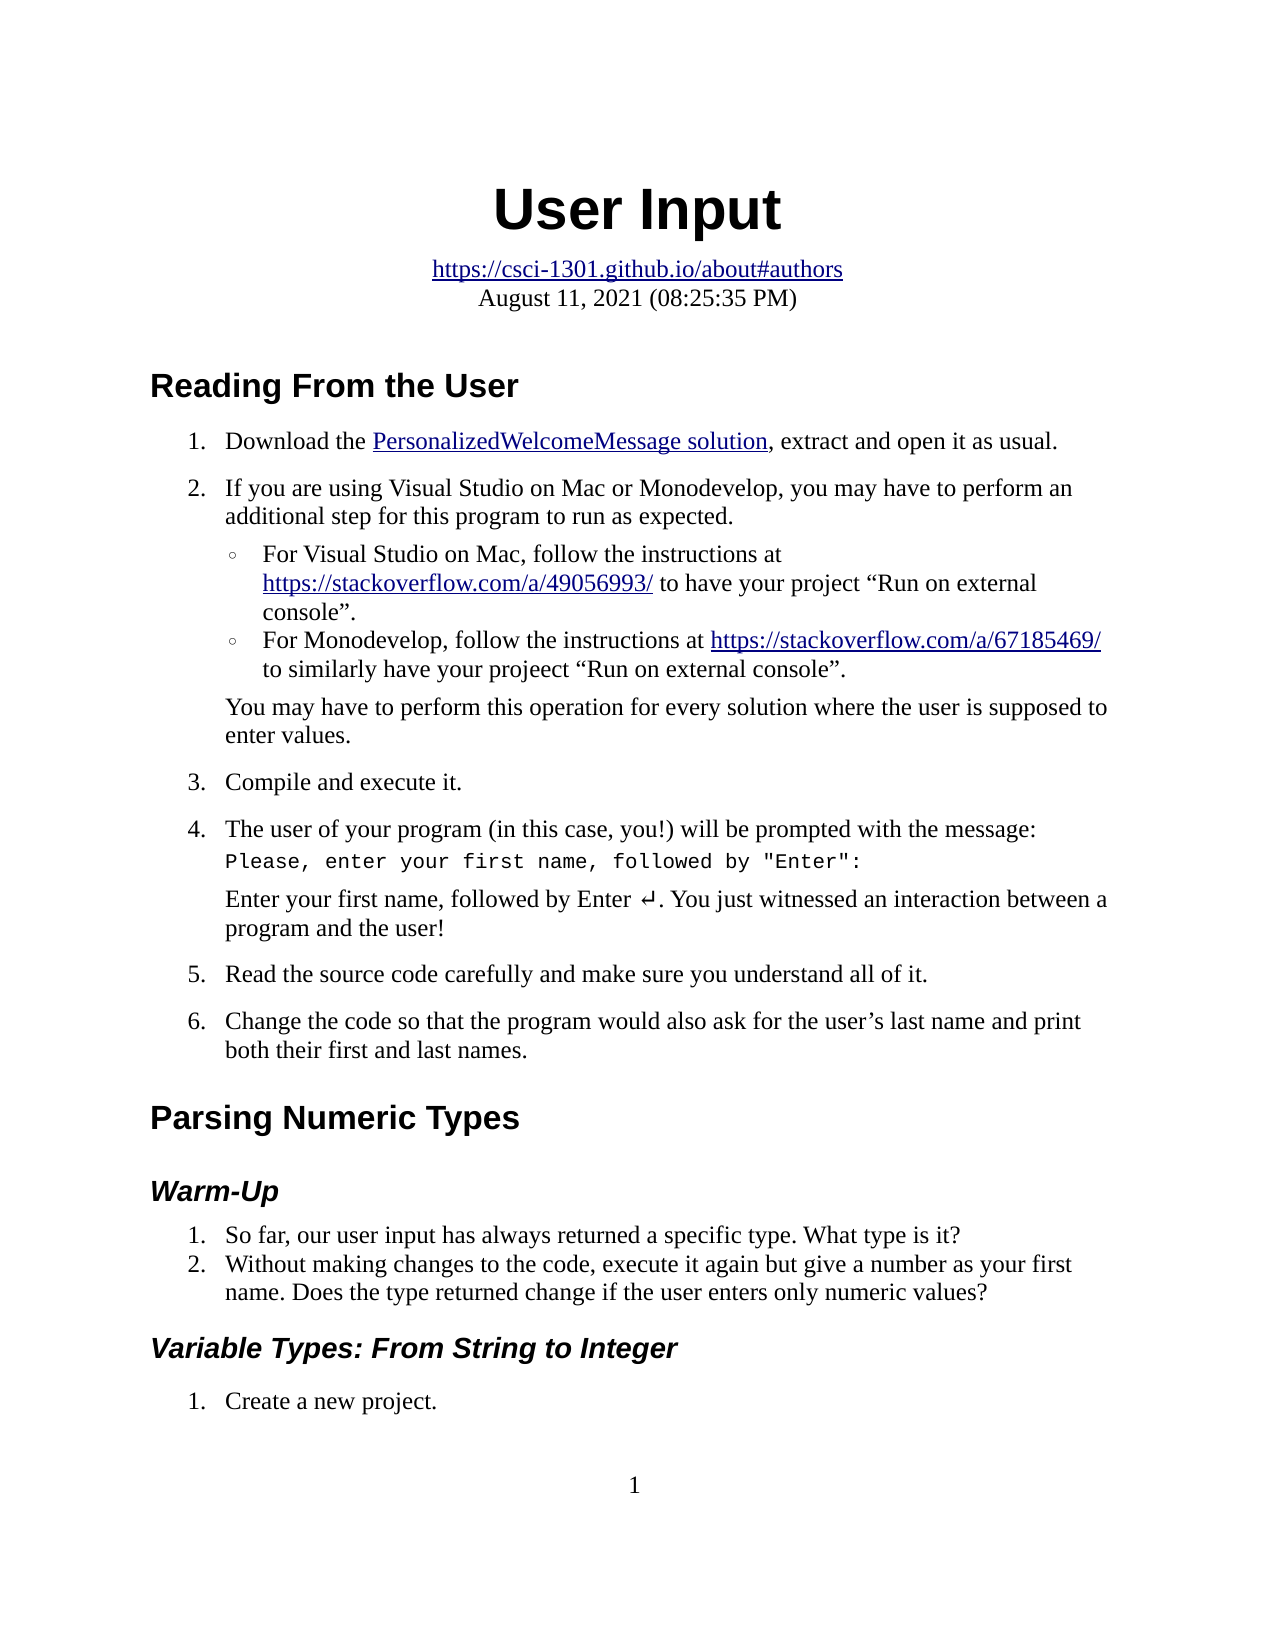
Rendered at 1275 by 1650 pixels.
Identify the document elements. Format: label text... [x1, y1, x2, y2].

list Without making changes to the code, execute it again but give a number as your first name. Does the type returned change if the user enters only numeric values? [187, 1249, 1125, 1306]
list Please, enter your first name, followed by "Enter": [187, 852, 1125, 875]
text https://csci-1301.github.io/about#authors [150, 254, 1125, 283]
list You may have to perform this operation for every solution where the user is supposed to enter values. [187, 692, 1125, 749]
list For Visual Studio on Mac, follow the instructions at https://stackoverflow.com/a/49056993/ to have your project “Run on external console”. [225, 539, 1125, 625]
list Change the code so that the program would also ask for the user’s last name and print both their first and last names. [187, 1006, 1125, 1064]
list Enter your first name, followed by Enter ↵. You just witnessed an interaction between a program and the user! [187, 884, 1125, 942]
list The user of your program (in this case, you!) will be prompted with the message: [187, 814, 1125, 843]
subtitle Variable Types: From String to Integer [150, 1331, 1125, 1365]
list Compile and execute it. [187, 767, 1125, 796]
list If you are using Visual Studio on Mac or Monodevelop, you may have to perform an additional step for this program to run as expected. [187, 473, 1125, 530]
subtitle Warm-Up [150, 1174, 1125, 1207]
list For Monodevelop, follow the instructions at https://stackoverflow.com/a/67185469/ to similarly have your projeect “Run on external console”. [225, 625, 1125, 683]
text August 11, 2021 (08:25:35 PM) [150, 283, 1125, 312]
subtitle Parsing Numeric Types [150, 1098, 1125, 1136]
title User Input [150, 175, 1125, 242]
list Read the source code carefully and make sure you understand all of it. [187, 959, 1125, 988]
list So far, our user input has always returned a specific type. What type is it? [187, 1220, 1125, 1249]
subtitle Reading From the User [150, 366, 1125, 404]
list Create a new project. [187, 1386, 1125, 1415]
list Download the PersonalizedWelcomeMessage solution, extract and open it as usual. [187, 426, 1125, 455]
